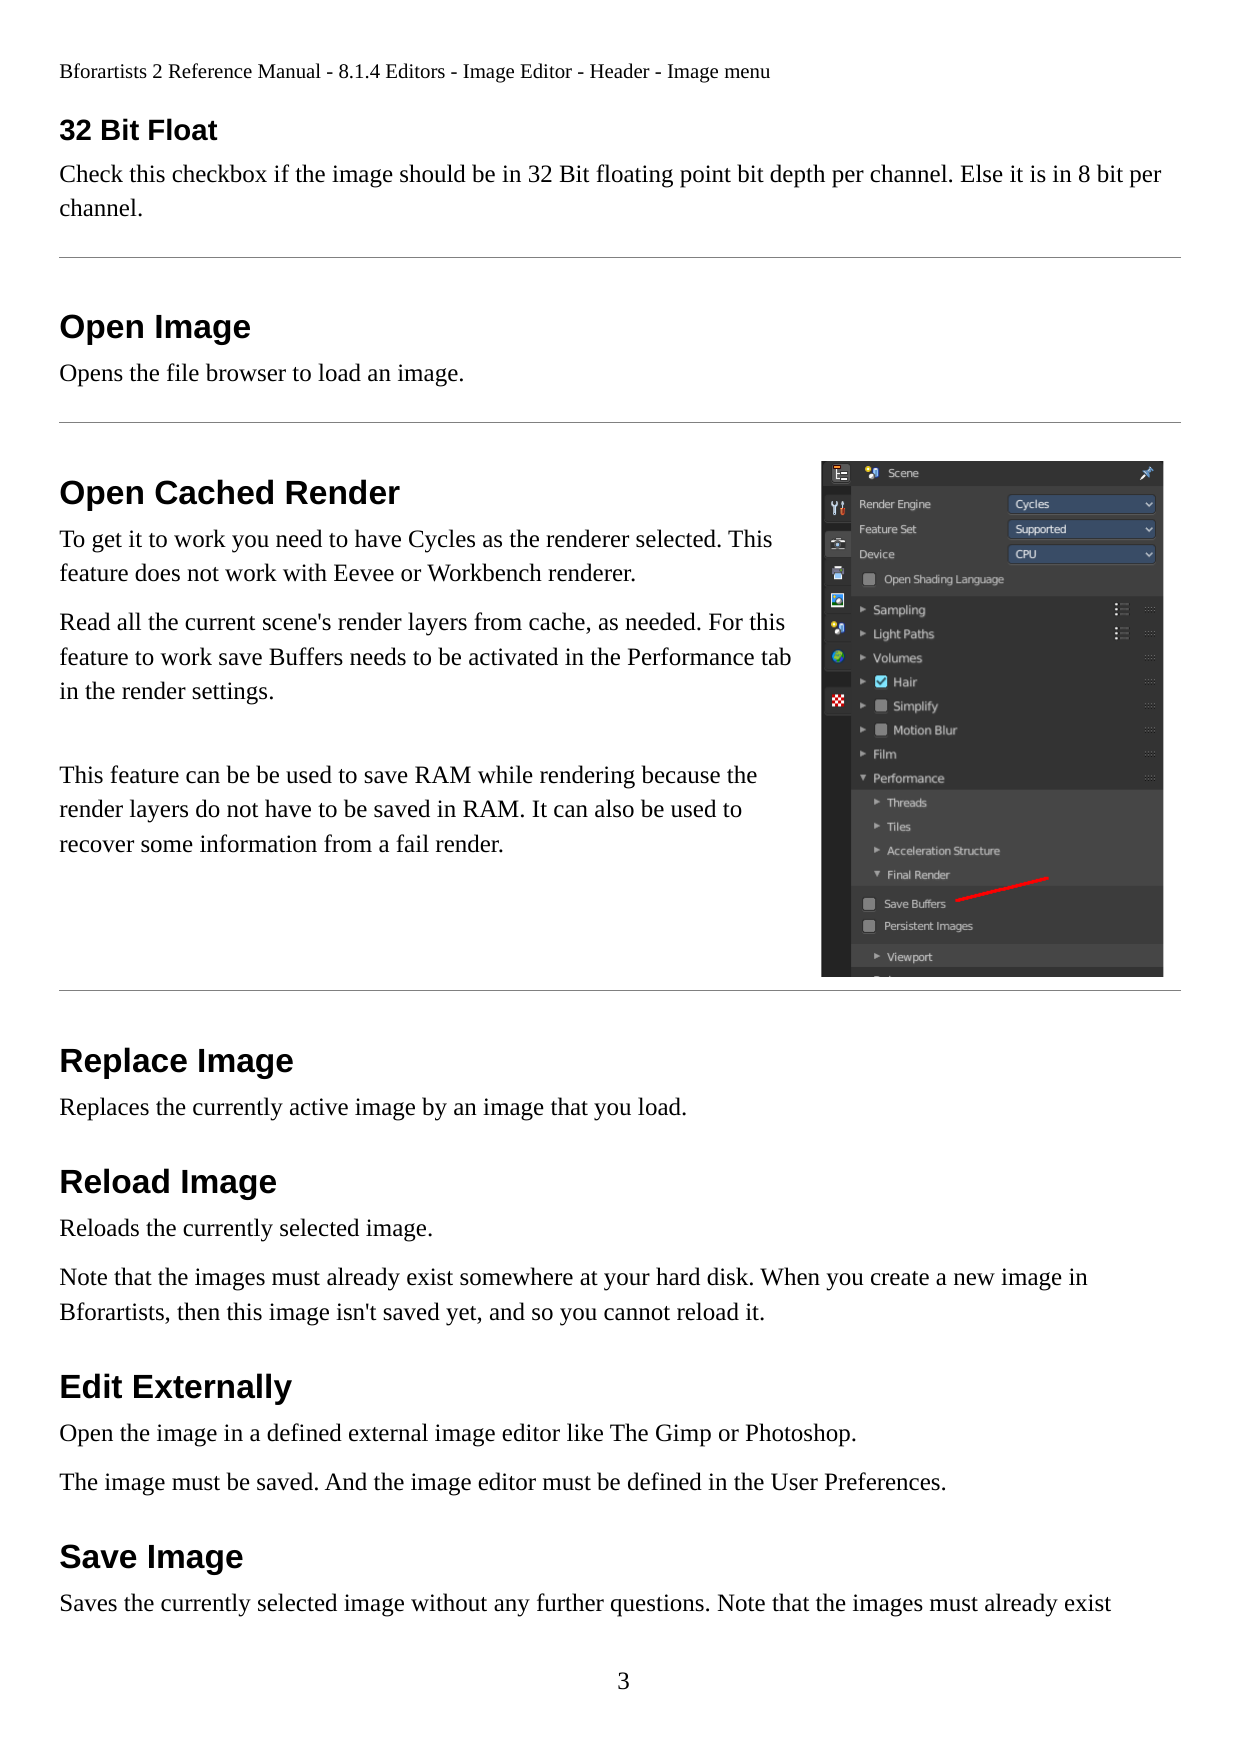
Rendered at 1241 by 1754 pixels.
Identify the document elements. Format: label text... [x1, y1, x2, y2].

text Read all the current scene's render layers from cache, as needed. For this feature to work save Buffers needs to be activated in the Performance tab in the render settings. [59, 607, 821, 705]
text Replaces the currently active image by an image that you load. [59, 1092, 1181, 1121]
subtitle Replace Image [59, 1041, 1181, 1079]
subtitle Edit Externally [59, 1367, 1181, 1405]
text The image must be saved. And the image editor must be defined in the User Preferences. [59, 1467, 1181, 1496]
text Check this checkbox if the image should be in 32 Bit floating point bit depth per channel. Else it is in 8 bit per channel. [59, 159, 1181, 222]
text This feature can be be used to save RAM while rendering because the render layers do not have to be saved in RAM. It can also be used to recover some information from a fail render. [59, 725, 821, 857]
subtitle Reload Image [59, 1162, 1181, 1201]
subtitle Open Cached Render [59, 473, 821, 511]
text Reloads the currently selected image. [59, 1213, 1181, 1242]
text Open the image in a defined external image editor like The Gimp or Photoshop. [59, 1418, 1181, 1446]
text Note that the images must already exist somewhere at your hard disk. When you create a new image in Bforartists, then this image isn't saved yet, and so you cannot reload it. [59, 1262, 1181, 1325]
subtitle Save Image [59, 1537, 1181, 1575]
text Opens the file browser to load an image. [59, 358, 1181, 387]
picture [821, 461, 1164, 977]
text Saves the currently selected image without any further questions. Note that the images must already exist [59, 1588, 1181, 1617]
subtitle 32 Bit Float [59, 113, 1181, 146]
subtitle Open Image [59, 307, 1181, 346]
text To get it to work you need to have Cycles as the renderer selected. This feature does not work with Eevee or Workbench renderer. [59, 524, 821, 587]
subtitle [1164, 473, 1181, 511]
